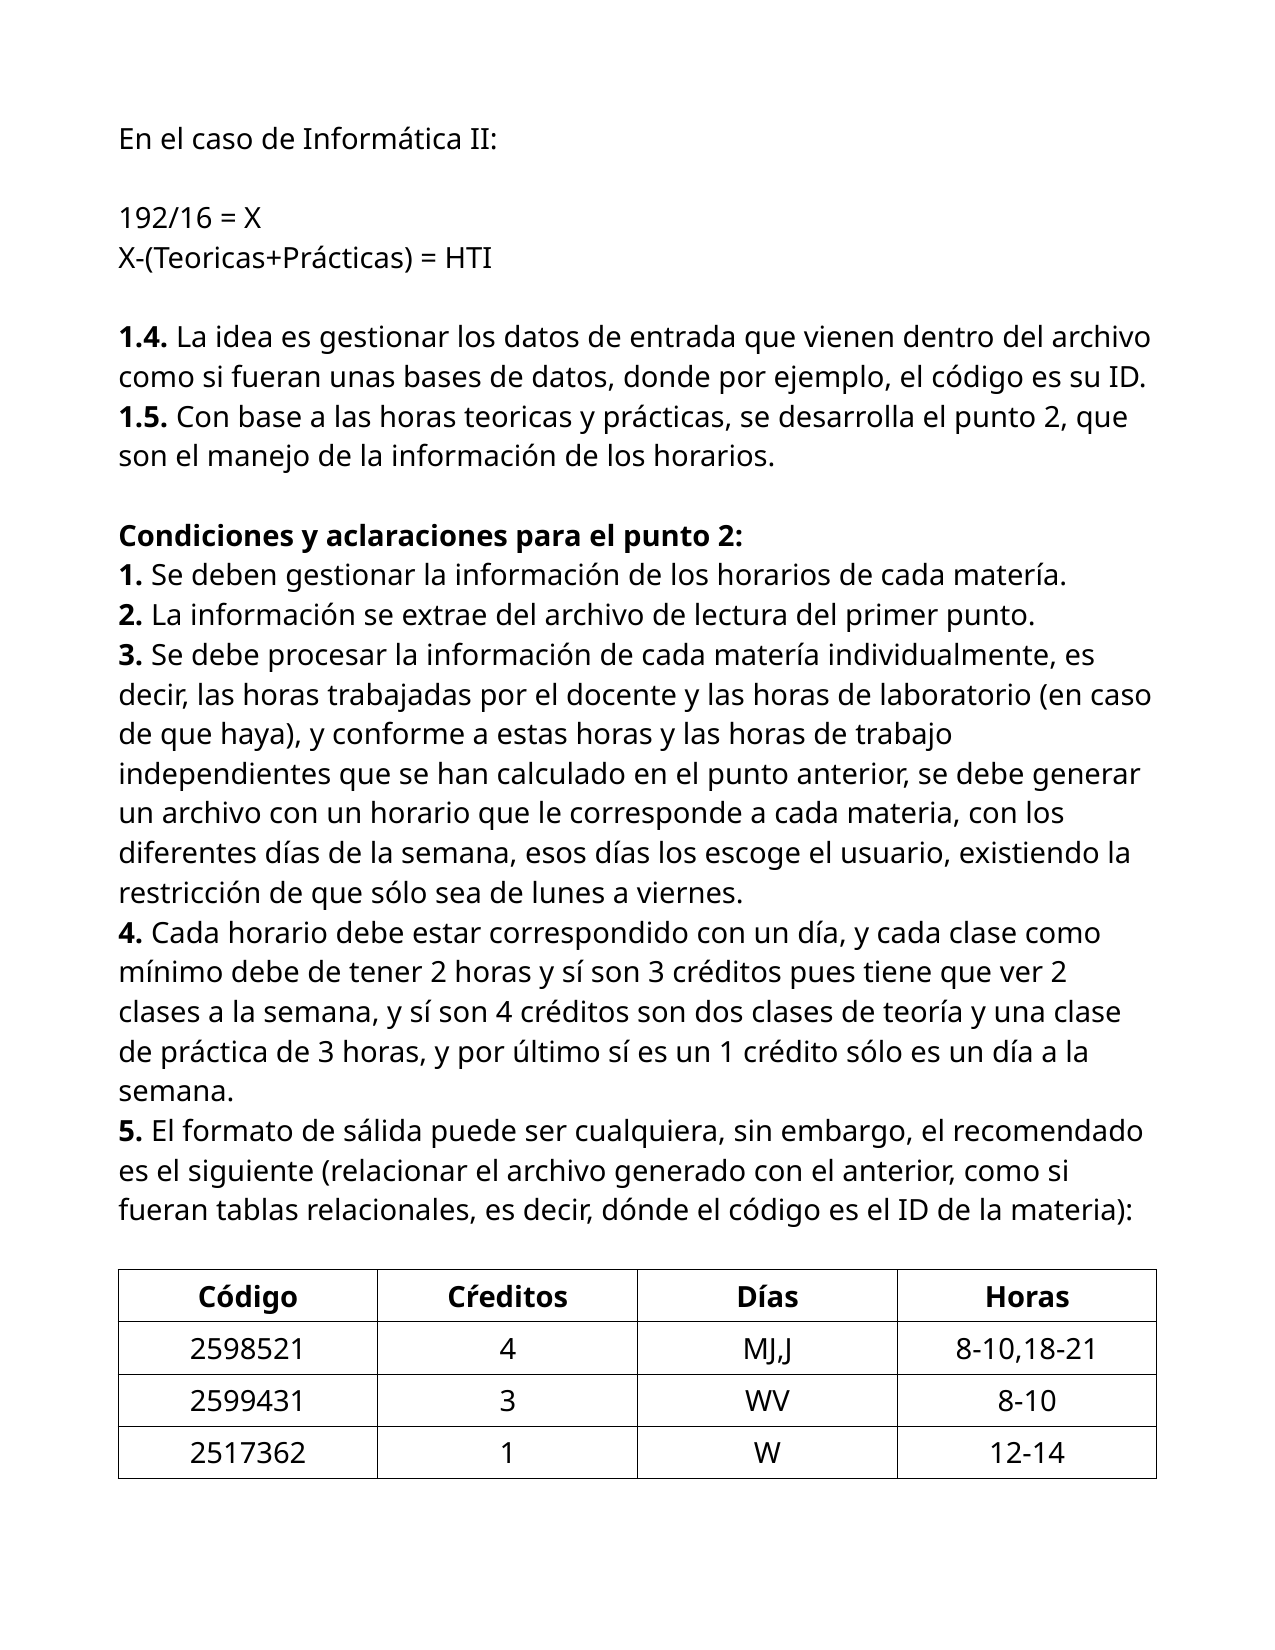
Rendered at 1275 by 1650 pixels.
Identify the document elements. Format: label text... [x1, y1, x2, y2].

table_header Horas [898, 1270, 1156, 1321]
table_cell 2517362 [119, 1427, 377, 1478]
text 4. Cada horario debe estar correspondido con un día, y cada clase como mínimo debe de tener 2 horas y sí son 3 créditos pues tiene que ver 2 clases a la semana, y sí son 4 créditos son dos clases de teoría y una clase de práctica de 3 horas, y por último sí es un 1 crédito sólo es un día a la semana. [118, 912, 1157, 1110]
text Condiciones y aclaraciones para el punto 2: 1. Se deben gestionar la información de los horarios de cada matería. [118, 515, 1157, 594]
table_header Cŕeditos [378, 1270, 637, 1321]
table_header Código [119, 1270, 377, 1321]
table_cell 8-10,18-21 [898, 1322, 1156, 1373]
table_cell 2598521 [119, 1322, 377, 1373]
table_cell 4 [378, 1322, 637, 1373]
text X-(Teoricas+Prácticas) = HTI [118, 237, 1157, 277]
table_cell WV [638, 1375, 897, 1426]
table_cell 1 [378, 1427, 637, 1478]
table_cell 12-14 [898, 1427, 1156, 1478]
table_header Días [638, 1270, 897, 1321]
table_cell 8-10 [898, 1375, 1156, 1426]
text 1.4. La idea es gestionar los datos de entrada que vienen dentro del archivo como si fueran unas bases de datos, donde por ejemplo, el código es su ID. [118, 317, 1157, 396]
text 1.5. Con base a las horas teoricas y prácticas, se desarrolla el punto 2, que son el manejo de la información de los horarios. [118, 396, 1157, 475]
text 5. El formato de sálida puede ser cualquiera, sin embargo, el recomendado es el siguiente (relacionar el archivo generado con el anterior, como si fueran tablas relacionales, es decir, dónde el código es el ID de la materia): [118, 1110, 1157, 1269]
table_cell MJ,J [638, 1322, 897, 1373]
text En el caso de Informática II: [118, 118, 1157, 158]
table_cell 3 [378, 1375, 637, 1426]
text 2. La información se extrae del archivo de lectura del primer punto. [118, 594, 1157, 634]
text 192/16 = X [118, 197, 1157, 237]
table_cell 2599431 [119, 1375, 377, 1426]
table_cell W [638, 1427, 897, 1478]
text 3. Se debe procesar la información de cada matería individualmente, es decir, las horas trabajadas por el docente y las horas de laboratorio (en caso de que haya), y conforme a estas horas y las horas de trabajo independientes que se han calculado en el punto anterior, se debe generar un archivo con un horario que le corresponde a cada materia, con los diferentes días de la semana, esos días los escoge el usuario, existiendo la restricción de que sólo sea de lunes a viernes. [118, 634, 1157, 912]
